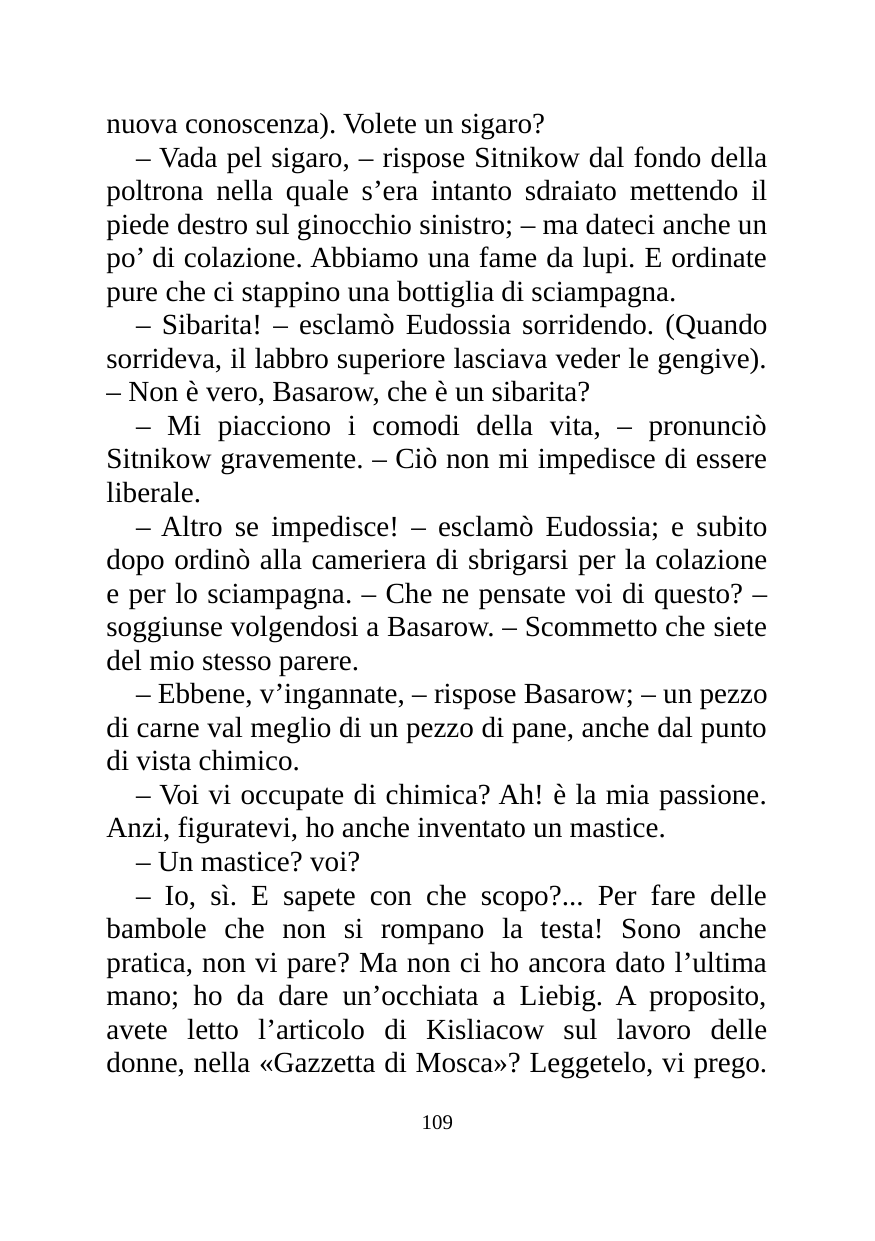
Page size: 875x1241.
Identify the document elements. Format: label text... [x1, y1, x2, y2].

text – Sibarita! – esclamò Eudossia sorridendo. (Quando sorrideva, il labbro superiore lasciava veder le gengive). – Non è vero, Basarow, che è un sibarita? [106, 307, 768, 408]
text – Voi vi occupate di chimica? Ah! è la mia passione. Anzi, figuratevi, ho anche inventato un mastice. [106, 777, 768, 844]
text – Mi piacciono i comodi della vita, – pronunciò Sitnikow gravemente. – Ciò non mi impedisce di essere liberale. [106, 408, 768, 509]
text – Vada pel sigaro, – rispose Sitnikow dal fondo della poltrona nella quale s’era intanto sdraiato mettendo il piede destro sul ginocchio sinistro; – ma dateci anche un po’ di colazione. Abbiamo una fame da lupi. E ordinate pure che ci stappino una bottiglia di sciampagna. [106, 140, 768, 307]
text – Ebbene, v’ingannate, – rispose Basarow; – un pezzo di carne val meglio di un pezzo di pane, anche dal punto di vista chimico. [106, 676, 768, 777]
text – Altro se impedisce! – esclamò Eudossia; e subito dopo ordinò alla cameriera di sbrigarsi per la colazione e per lo sciampagna. – Che ne pensate voi di questo? – soggiunse volgendosi a Basarow. – Scommetto che siete del mio stesso parere. [106, 509, 768, 676]
text – Io, sì. E sapete con che scopo?... Per fare delle bambole che non si rompano la testa! Sono anche pratica, non vi pare? Ma non ci ho ancora dato l’ultima mano; ho da dare un’occhiata a Liebig. A proposito, avete letto l’articolo di Kisliacow sul lavoro delle donne, nella «Gazzetta di Mosca»? Leggetelo, vi prego. [106, 878, 768, 1079]
text nuova conoscenza). Volete un sigaro? [106, 106, 768, 140]
text – Un mastice? voi? [106, 844, 768, 878]
